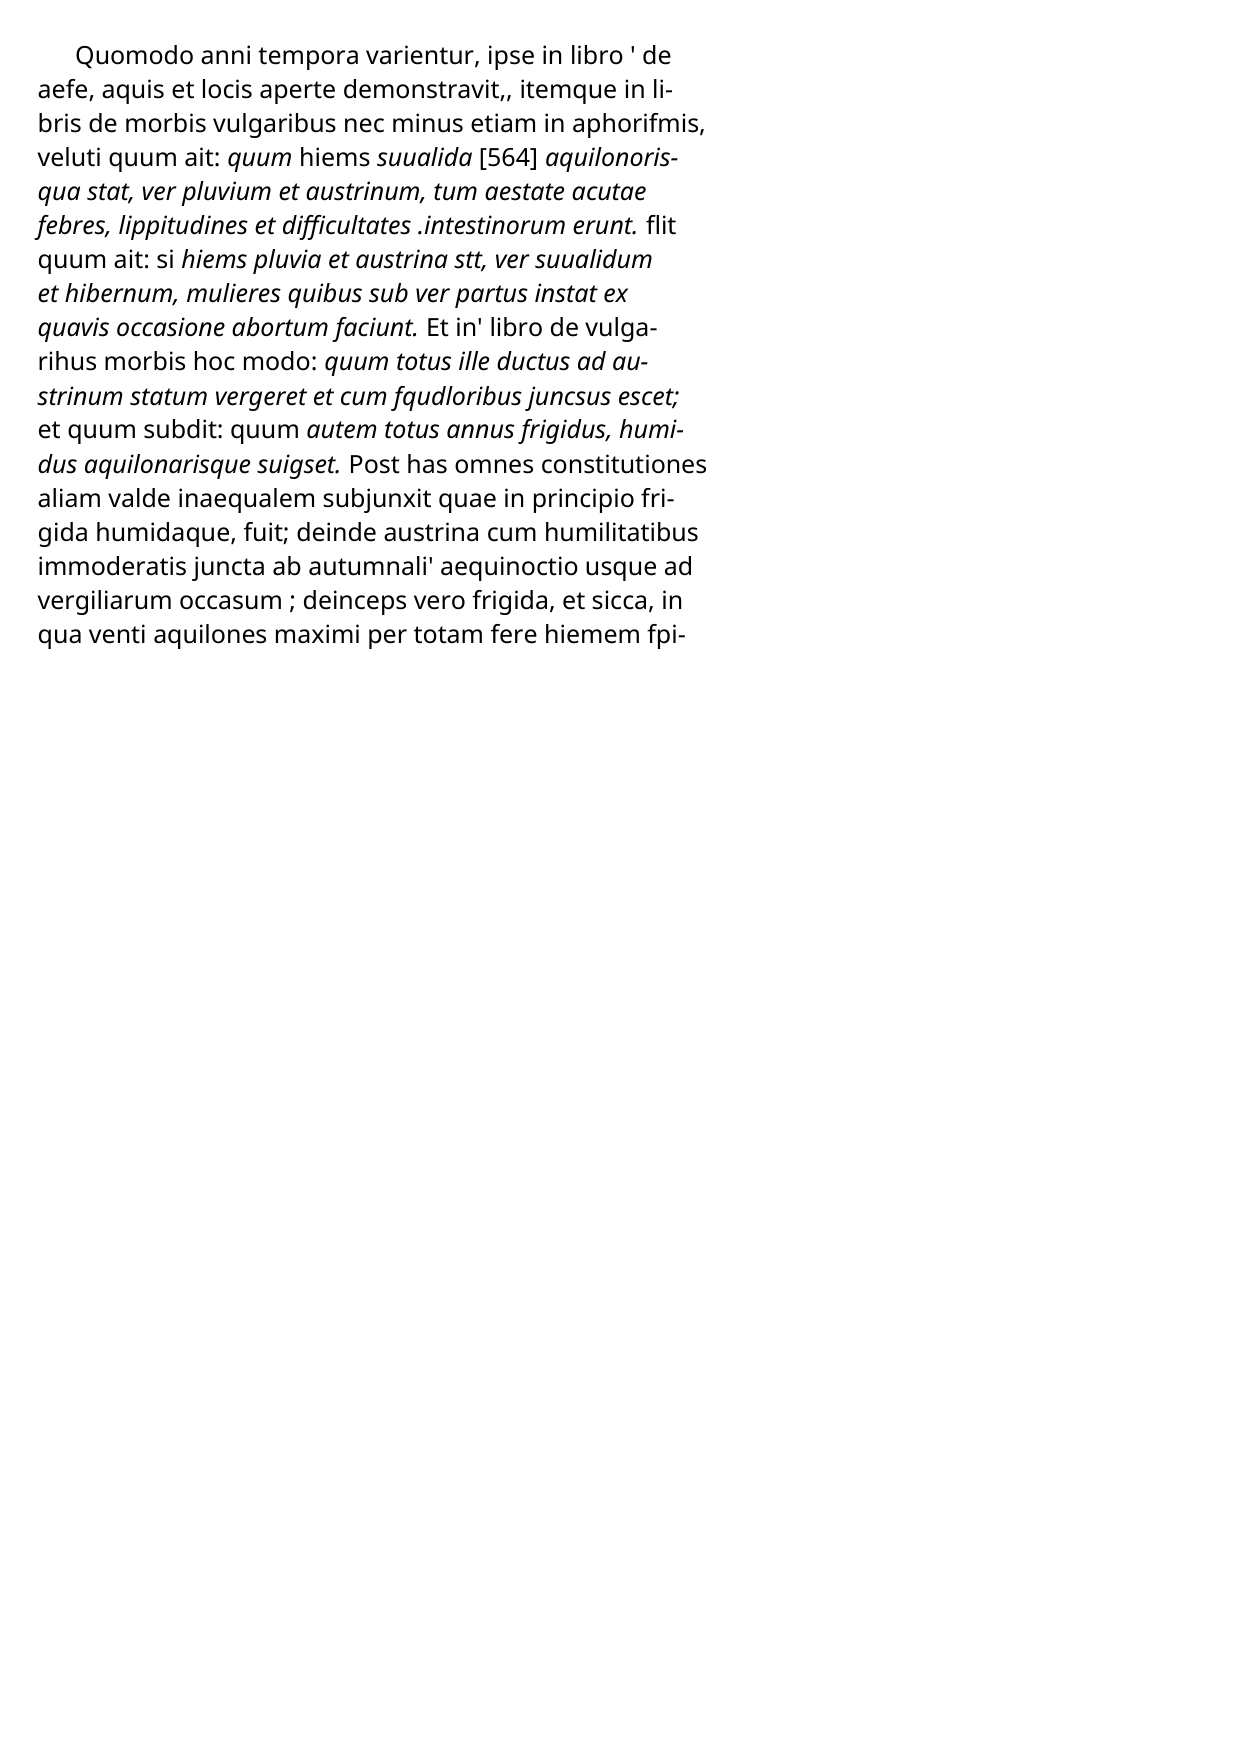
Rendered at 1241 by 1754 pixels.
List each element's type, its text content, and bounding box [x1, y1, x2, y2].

text Quomodo anni tempora varientur, ipse in libro ' de aefe, aquis et locis aperte demonstravit,, itemque in li- bris de morbis vulgaribus nec minus etiam in aphorifmis, veluti quum ait: quum hiems suualida [564] aquilonoris- qua stat, ver pluvium et austrinum, tum aestate acutae febres, lippitudines et difficultates .intestinorum erunt. flit quum ait: si hiems pluvia et austrina stt, ver suualidum et hibernum, mulieres quibus sub ver partus instat ex quavis occasione abortum faciunt. Et in' libro de vulga- rihus morbis hoc modo: quum totus ille ductus ad au- strinum statum vergeret et cum fqudloribus juncsus escet; et quum subdit: quum autem totus annus frigidus, humi- dus aquilonarisque suigset. Post has omnes constitutiones aliam valde inaequalem subjunxit quae in principio fri- gida humidaque, fuit; deinde austrina cum humilitatibus immoderatis juncta ab autumnali' aequinoctio usque ad vergiliarum occasum ; deinceps vero frigida, et sicca, in qua venti aquilones maximi per totam fere hiemem fpi- [37, 37, 1203, 651]
